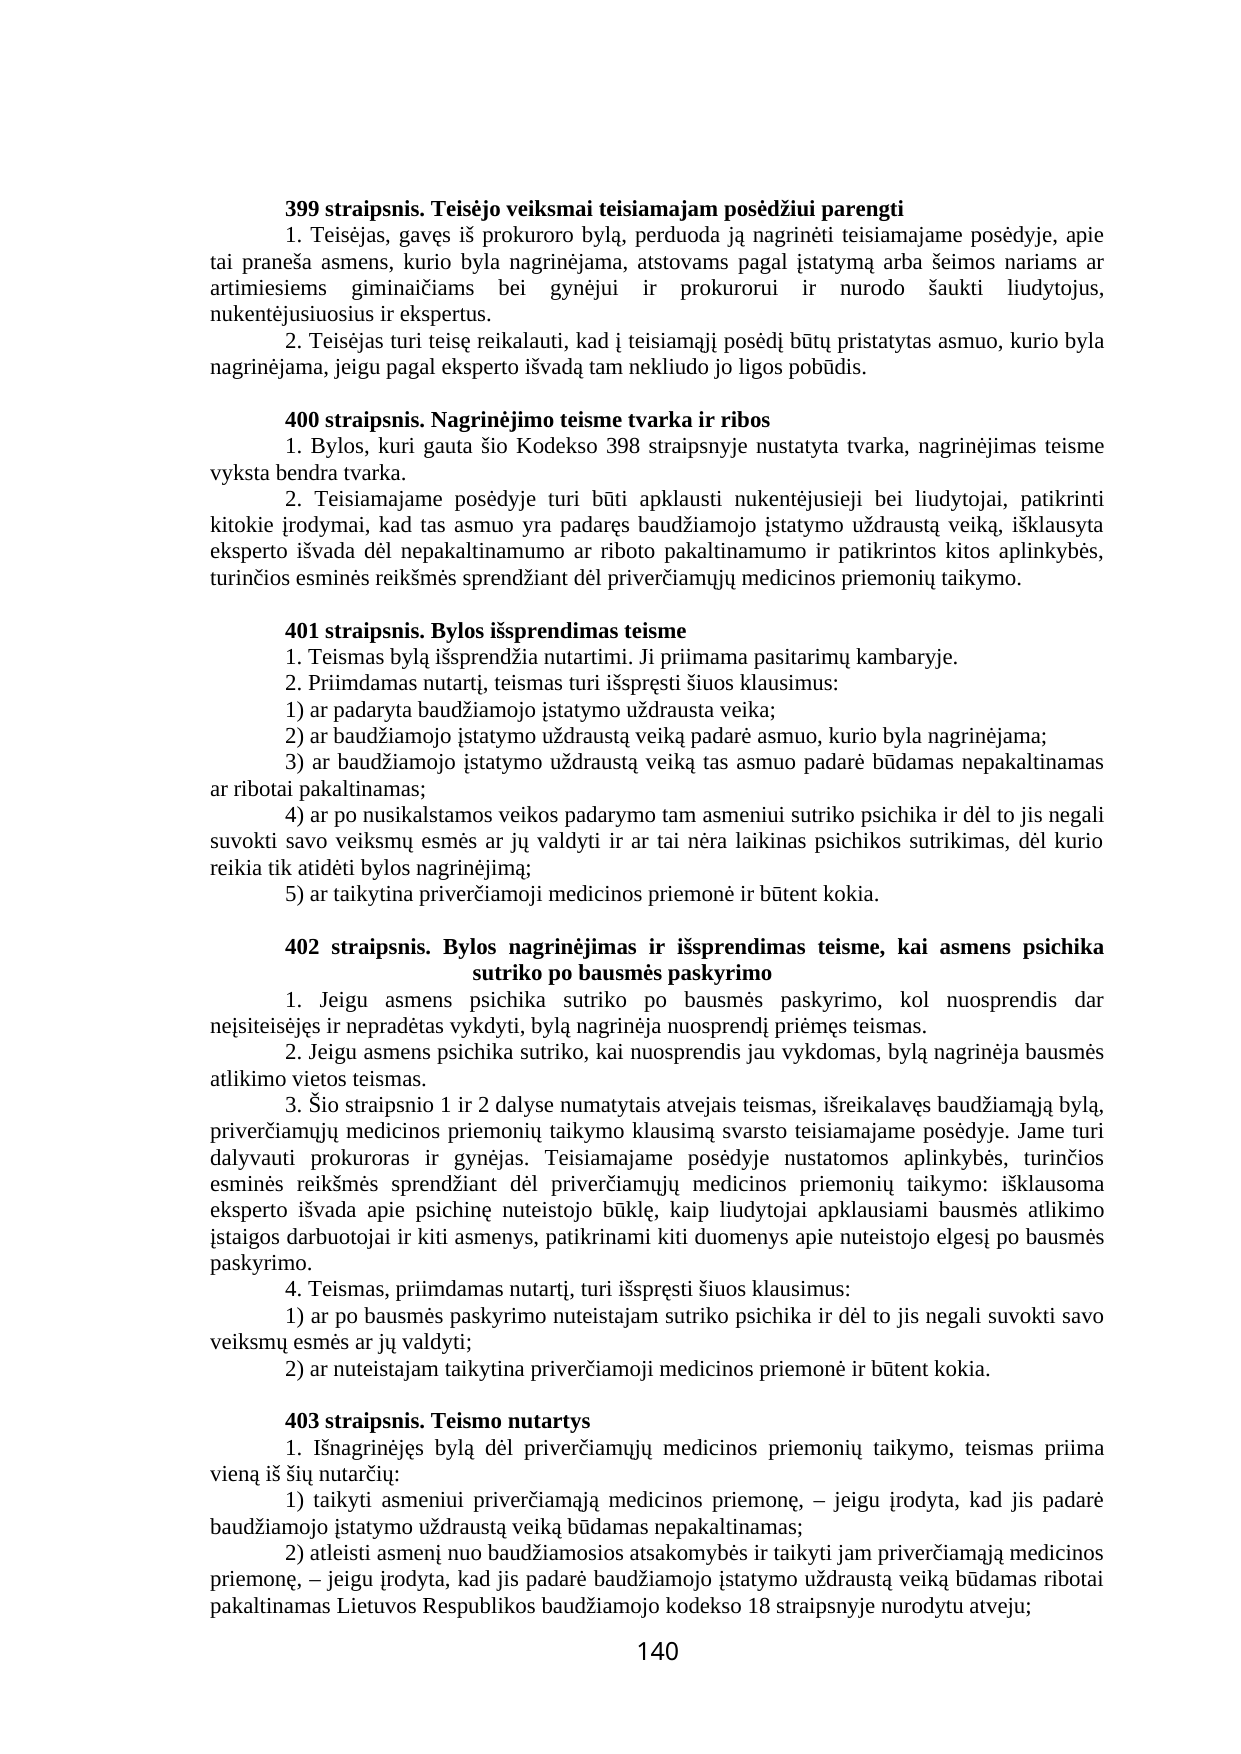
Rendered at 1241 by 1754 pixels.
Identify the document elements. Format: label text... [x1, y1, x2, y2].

text 2) ar baudžiamojo įstatymo uždraustą veiką padarė asmuo, kurio byla nagrinėjama; [210, 722, 1106, 748]
text 4) ar po nusikalstamos veikos padarymo tam asmeniui sutriko psichika ir dėl to jis negali suvokti savo veiksmų esmės ar jų valdyti ir ar tai nėra laikinas psichikos sutrikimas, dėl kurio reikia tik atidėti bylos nagrinėjimą; [210, 801, 1106, 880]
text 1) ar padaryta baudžiamojo įstatymo uždrausta veika; [210, 696, 1106, 722]
text 1. Teismas bylą išsprendžia nutartimi. Ji priimama pasitarimų kambaryje. [210, 643, 1106, 669]
text 2) atleisti asmenį nuo baudžiamosios atsakomybės ir taikyti jam priverčiamąją medicinos priemonę, – jeigu įrodyta, kad jis padarė baudžiamojo įstatymo uždraustą veiką būdamas ribotai pakaltinamas Lietuvos Respublikos baudžiamojo kodekso 18 straipsnyje nurodytu atveju; [210, 1539, 1106, 1618]
text 400 straipsnis. Nagrinėjimo teisme tvarka ir ribos [210, 406, 1106, 432]
text 2. Priimdamas nutartį, teismas turi išspręsti šiuos klausimus: [210, 669, 1106, 696]
text 403 straipsnis. Teismo nutartys [210, 1407, 1106, 1434]
text 1. Išnagrinėjęs bylą dėl priverčiamųjų medicinos priemonių taikymo, teismas priima vieną iš šių nutarčių: [210, 1434, 1106, 1486]
text 2) ar nuteistajam taikytina priverčiamoji medicinos priemonė ir būtent kokia. [210, 1354, 1106, 1381]
text 3) ar baudžiamojo įstatymo uždraustą veiką tas asmuo padarė būdamas nepakaltinamas ar ribotai pakaltinamas; [210, 748, 1106, 801]
text 1. Teisėjas, gavęs iš prokuroro bylą, perduoda ją nagrinėti teisiamajame posėdyje, apie tai praneša asmens, kurio byla nagrinėjama, atstovams pagal įstatymą arba šeimos nariams ar artimiesiems giminaičiams bei gynėjui ir prokurorui ir nurodo šaukti liudytojus, nukentėjusiuosius ir ekspertus. [210, 221, 1106, 327]
text 401 straipsnis. Bylos išsprendimas teisme [210, 617, 1106, 643]
text 4. Teismas, priimdamas nutartį, turi išspręsti šiuos klausimus: [210, 1276, 1106, 1302]
text 3. Šio straipsnio 1 ir 2 dalyse numatytais atvejais teismas, išreikalavęs baudžiamąją bylą, priverčiamųjų medicinos priemonių taikymo klausimą svarsto teisiamajame posėdyje. Jame turi dalyvauti prokuroras ir gynėjas. Teisiamajame posėdyje nustatomos aplinkybės, turinčios esminės reikšmės sprendžiant dėl priverčiamųjų medicinos priemonių taikymo: išklausoma eksperto išvada apie psichinę nuteistojo būklę, kaip liudytojai apklausiami bausmės atlikimo įstaigos darbuotojai ir kiti asmenys, patikrinami kiti duomenys apie nuteistojo elgesį po bausmės paskyrimo. [210, 1091, 1106, 1276]
text 1) taikyti asmeniui priverčiamąją medicinos priemonę, – jeigu įrodyta, kad jis padarė baudžiamojo įstatymo uždraustą veiką būdamas nepakaltinamas; [210, 1486, 1106, 1539]
text 2. Jeigu asmens psichika sutriko, kai nuosprendis jau vykdomas, bylą nagrinėja bausmės atlikimo vietos teismas. [210, 1038, 1106, 1091]
text 5) ar taikytina priverčiamoji medicinos priemonė ir būtent kokia. [210, 880, 1106, 907]
text 1. Jeigu asmens psichika sutriko po bausmės paskyrimo, kol nuosprendis dar neįsiteisėjęs ir nepradėtas vykdyti, bylą nagrinėja nuosprendį priėmęs teismas. [210, 986, 1106, 1038]
text 1) ar po bausmės paskyrimo nuteistajam sutriko psichika ir dėl to jis negali suvokti savo veiksmų esmės ar jų valdyti; [210, 1302, 1106, 1354]
text 402 straipsnis. Bylos nagrinėjimas ir išsprendimas teisme, kai asmens psichika sutriko po bausmės paskyrimo [285, 933, 1106, 986]
text 1. Bylos, kuri gauta šio Kodekso 398 straipsnyje nustatyta tvarka, nagrinėjimas teisme vyksta bendra tvarka. [210, 432, 1106, 485]
text 2. Teisėjas turi teisę reikalauti, kad į teisiamąjį posėdį būtų pristatytas asmuo, kurio byla nagrinėjama, jeigu pagal eksperto išvadą tam nekliudo jo ligos pobūdis. [210, 327, 1106, 379]
text 399 straipsnis. Teisėjo veiksmai teisiamajam posėdžiui parengti [210, 195, 1106, 221]
text 2. Teisiamajame posėdyje turi būti apklausti nukentėjusieji bei liudytojai, patikrinti kitokie įrodymai, kad tas asmuo yra padaręs baudžiamojo įstatymo uždraustą veiką, išklausyta eksperto išvada dėl nepakaltinamumo ar riboto pakaltinamumo ir patikrintos kitos aplinkybės, turinčios esminės reikšmės sprendžiant dėl priverčiamųjų medicinos priemonių taikymo. [210, 485, 1106, 590]
